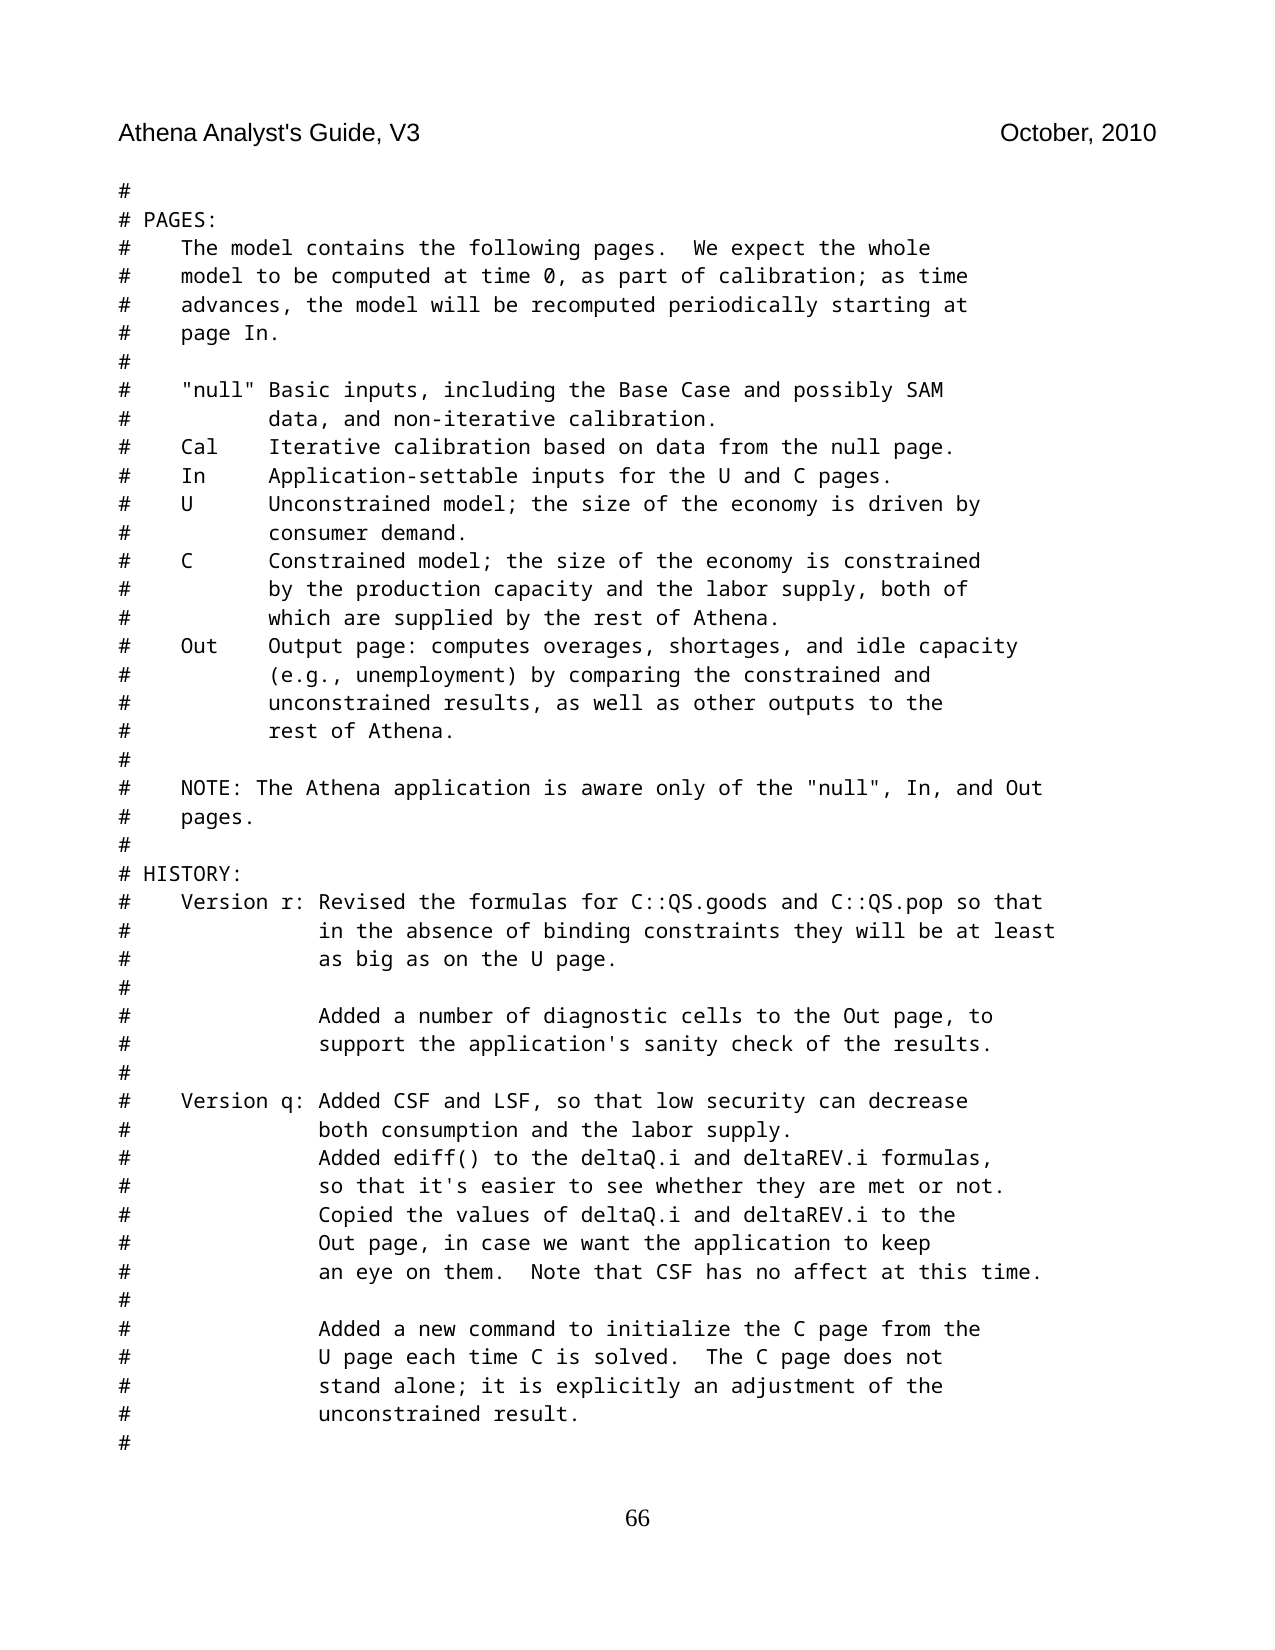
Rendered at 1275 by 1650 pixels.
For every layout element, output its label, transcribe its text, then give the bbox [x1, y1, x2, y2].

text # (e.g., unemployment) by comparing the constrained and [118, 660, 1157, 688]
text # U Unconstrained model; the size of the economy is driven by [118, 489, 1157, 518]
text # The model contains the following pages. We expect the whole [118, 233, 1157, 262]
text # [118, 973, 1157, 1001]
text # "null" Basic inputs, including the Base Case and possibly SAM [118, 375, 1157, 404]
text # so that it's easier to see whether they are met or not. [118, 1172, 1157, 1200]
text # PAGES: [118, 205, 1157, 233]
text # Added a new command to initialize the C page from the [118, 1314, 1157, 1342]
text # page In. [118, 318, 1157, 347]
text # NOTE: The Athena application is aware only of the "null", In, and Out [118, 773, 1157, 802]
text # [118, 1285, 1157, 1314]
text # in the absence of binding constraints they will be at least [118, 916, 1157, 944]
text # unconstrained result. [118, 1399, 1157, 1428]
text # advances, the model will be recomputed periodically starting at [118, 290, 1157, 318]
text # U page each time C is solved. The C page does not [118, 1342, 1157, 1371]
text # pages. [118, 802, 1157, 830]
text # Added ediff() to the deltaQ.i and deltaREV.i formulas, [118, 1143, 1157, 1172]
text # as big as on the U page. [118, 944, 1157, 973]
text # unconstrained results, as well as other outputs to the [118, 688, 1157, 717]
text # Out page, in case we want the application to keep [118, 1228, 1157, 1257]
text # rest of Athena. [118, 717, 1157, 745]
text # Version q: Added CSF and LSF, so that low security can decrease [118, 1086, 1157, 1115]
text # support the application's sanity check of the results. [118, 1029, 1157, 1058]
text # stand alone; it is explicitly an adjustment of the [118, 1371, 1157, 1399]
text # Added a number of diagnostic cells to the Out page, to [118, 1001, 1157, 1029]
text # Out Output page: computes overages, shortages, and idle capacity [118, 631, 1157, 660]
text # [118, 830, 1157, 859]
text # In Application-settable inputs for the U and C pages. [118, 461, 1157, 489]
text # [118, 1428, 1157, 1456]
text # C Constrained model; the size of the economy is constrained [118, 546, 1157, 574]
text # [118, 745, 1157, 773]
text # model to be computed at time 0, as part of calibration; as time [118, 262, 1157, 290]
text # Cal Iterative calibration based on data from the null page. [118, 432, 1157, 461]
text # consumer demand. [118, 518, 1157, 546]
text # both consumption and the labor supply. [118, 1115, 1157, 1143]
text # Copied the values of deltaQ.i and deltaREV.i to the [118, 1200, 1157, 1228]
text # [118, 1058, 1157, 1086]
text # HISTORY: [118, 859, 1157, 887]
text # which are supplied by the rest of Athena. [118, 603, 1157, 631]
text # [118, 347, 1157, 375]
text # data, and non-iterative calibration. [118, 404, 1157, 432]
text # Version r: Revised the formulas for C::QS.goods and C::QS.pop so that [118, 887, 1157, 916]
text # by the production capacity and the labor supply, both of [118, 574, 1157, 603]
text # [118, 176, 1157, 205]
text # an eye on them. Note that CSF has no affect at this time. [118, 1257, 1157, 1285]
